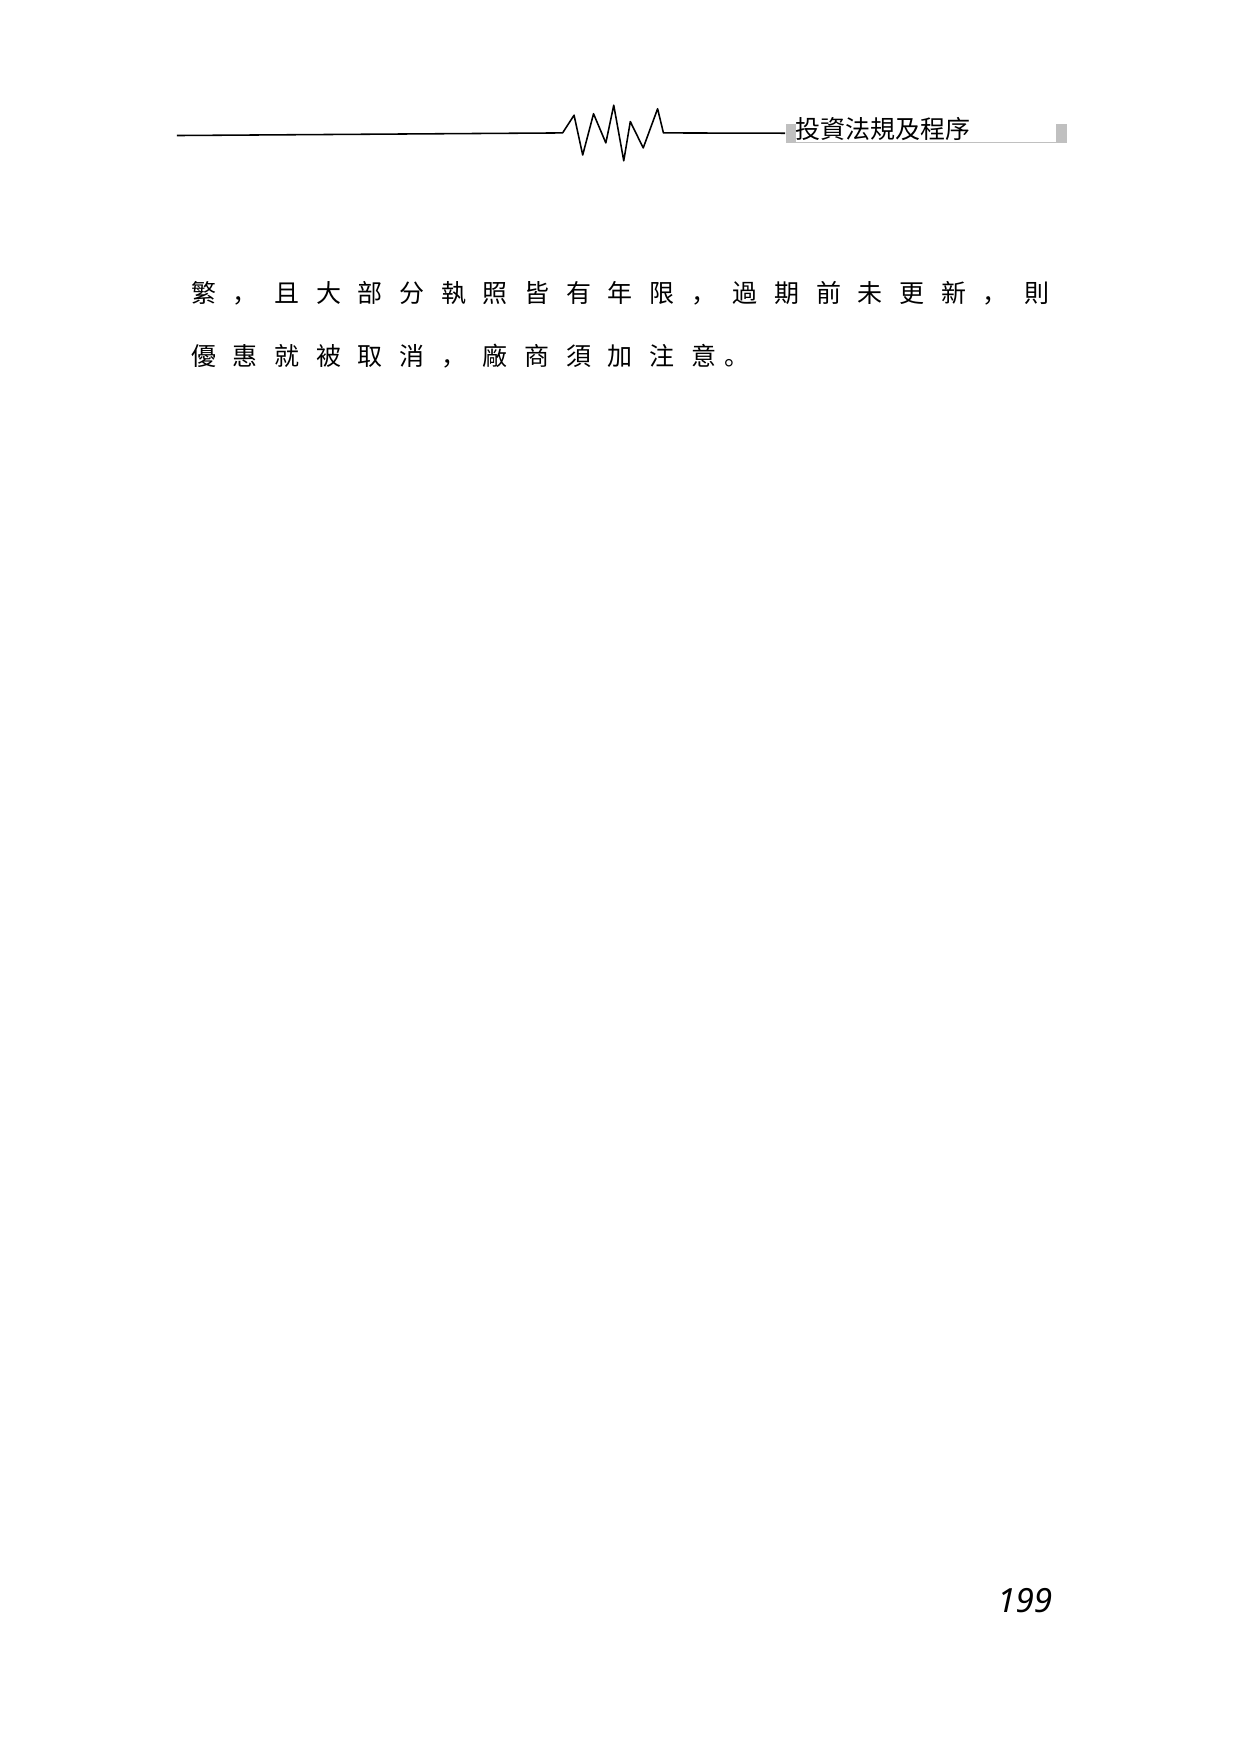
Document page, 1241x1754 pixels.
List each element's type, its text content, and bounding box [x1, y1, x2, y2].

text 繁，且大部分執照皆有年限，過期前未更新，則優惠就被取消，廠商須加注意。 [183, 250, 1058, 375]
